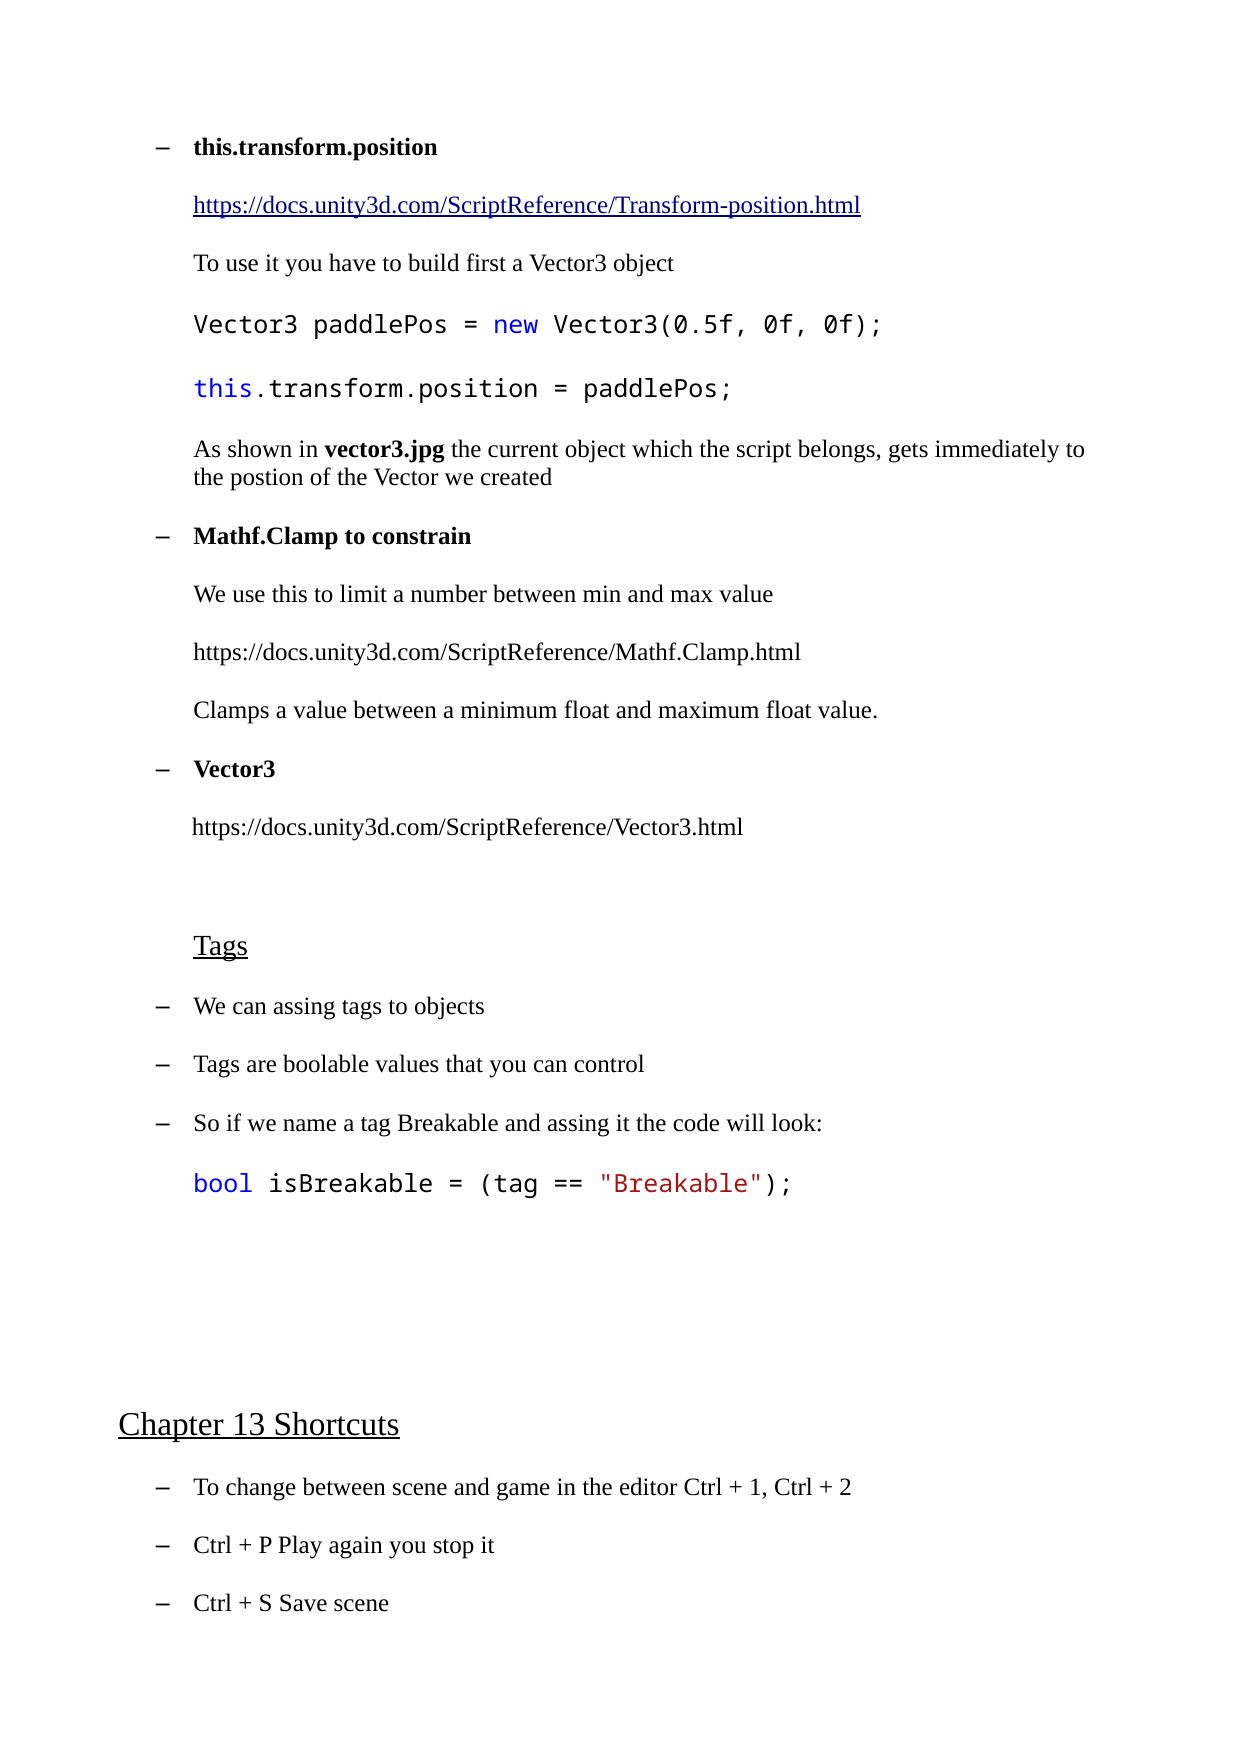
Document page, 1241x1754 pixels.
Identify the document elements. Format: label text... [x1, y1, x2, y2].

text Chapter 13 Shortcuts [118, 1404, 1122, 1443]
list this.transform.position = paddlePos; [156, 370, 1122, 404]
subtitle Vector3 [156, 754, 1122, 782]
list Tags are boolable values that you can control [156, 1049, 1122, 1078]
list We can assing tags to objects [156, 991, 1122, 1020]
text https://docs.unity3d.com/ScriptReference/Vector3.html [118, 812, 1122, 841]
list Tags [156, 928, 1122, 962]
list We use this to limit a number between min and max value [156, 579, 1122, 608]
list Mathf.Clamp to constrain [156, 521, 1122, 549]
list https://docs.unity3d.com/ScriptReference/Transform-position.html [156, 190, 1122, 219]
list To use it you have to build first a Vector3 object [156, 248, 1122, 277]
list Vector3 paddlePos = new Vector3(0.5f, 0f, 0f); [156, 307, 1122, 341]
list As shown in vector3.jpg the current object which the script belongs, gets immediately to the postion of the Vector we created [156, 434, 1122, 491]
list Clamps a value between a minimum float and maximum float value. [156, 695, 1122, 724]
list Ctrl + S Save scene [156, 1588, 1122, 1617]
list So if we name a tag Breakable and assing it the code will look: [156, 1108, 1122, 1137]
list https://docs.unity3d.com/ScriptReference/Mathf.Clamp.html [156, 637, 1122, 666]
list Ctrl + P Play again you stop it [156, 1530, 1122, 1559]
list this.transform.position [156, 132, 1122, 161]
list bool isBreakable = (tag == "Breakable"); [156, 1166, 1122, 1200]
list To change between scene and game in the editor Ctrl + 1, Ctrl + 2 [156, 1472, 1122, 1501]
